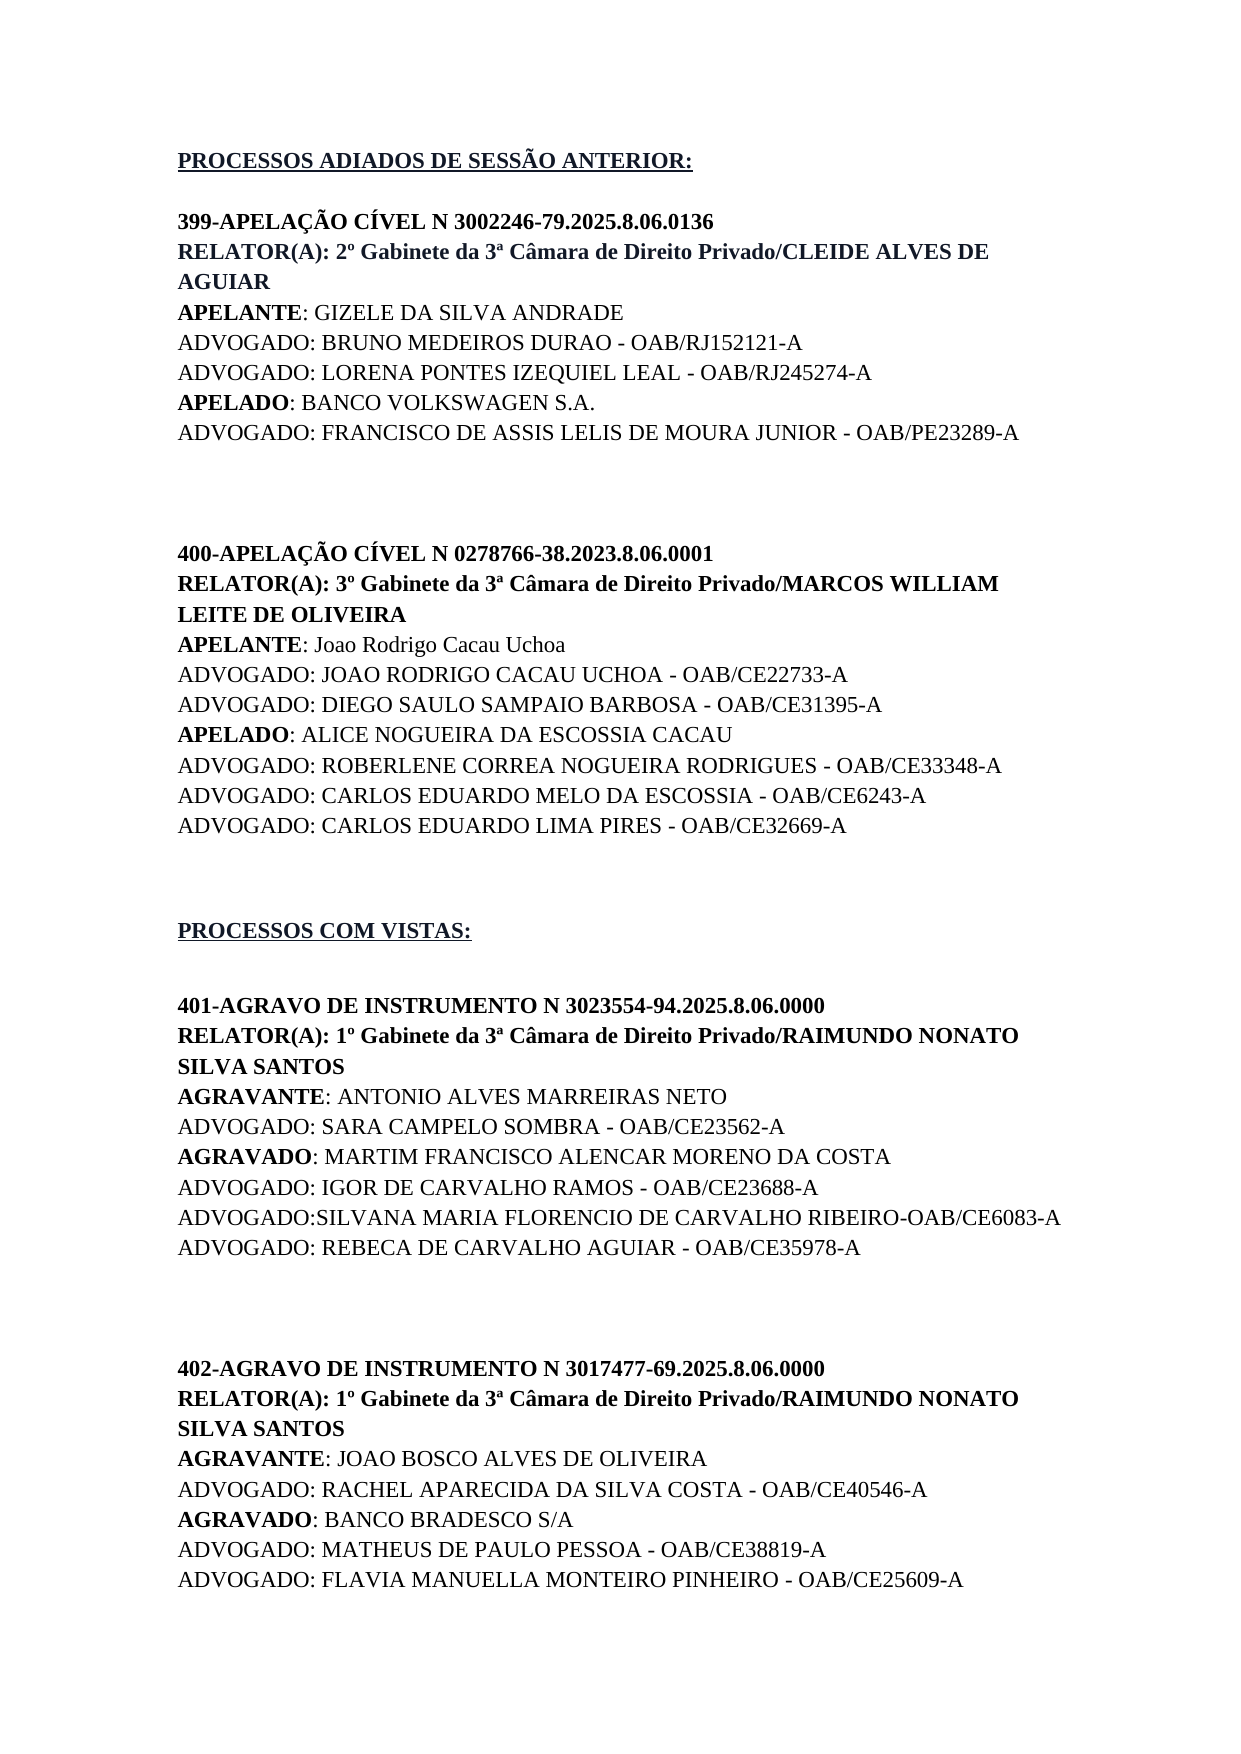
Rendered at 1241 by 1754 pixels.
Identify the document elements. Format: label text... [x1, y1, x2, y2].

text PROCESSOS COM VISTAS: [177, 917, 1063, 974]
text PROCESSOS ADIADOS DE SESSÃO ANTERIOR: 399-APELAÇÃO CÍVEL N 3002246-79.2025.8.06.0136 RELATOR(A): 2º Gabinete da 3ª Câmara de Direito Privado/CLEIDE ALVES DE AGUIAR APELANTE: GIZELE DA SILVA ANDRADE ADVOGADO: BRUNO MEDEIROS DURAO - OAB/RJ152121-A ADVOGADO: LORENA PONTES IZEQUIEL LEAL - OAB/RJ245274-A APELADO: BANCO VOLKSWAGEN S.A. ADVOGADO: FRANCISCO DE ASSIS LELIS DE MOURA JUNIOR - OAB/PE23289-A 400-APELAÇÃO CÍVEL N 0278766-38.2023.8.06.0001 RELATOR(A): 3º Gabinete da 3ª Câmara de Direito Privado/MARCOS WILLIAM LEITE DE OLIVEIRA APELANTE: Joao Rodrigo Cacau Uchoa ADVOGADO: JOAO RODRIGO CACAU UCHOA - OAB/CE22733-A ADVOGADO: DIEGO SAULO SAMPAIO BARBOSA - OAB/CE31395-A APELADO: ALICE NOGUEIRA DA ESCOSSIA CACAU ADVOGADO: ROBERLENE CORREA NOGUEIRA RODRIGUES - OAB/CE33348-A ADVOGADO: CARLOS EDUARDO MELO DA ESCOSSIA - OAB/CE6243-A ADVOGADO: CARLOS EDUARDO LIMA PIRES - OAB/CE32669-A [177, 148, 1063, 899]
text 401-AGRAVO DE INSTRUMENTO N 3023554-94.2025.8.06.0000 RELATOR(A): 1º Gabinete da 3ª Câmara de Direito Privado/RAIMUNDO NONATO SILVA SANTOS AGRAVANTE: ANTONIO ALVES MARREIRAS NETO ADVOGADO: SARA CAMPELO SOMBRA - OAB/CE23562-A AGRAVADO: MARTIM FRANCISCO ALENCAR MORENO DA COSTA ADVOGADO: IGOR DE CARVALHO RAMOS - OAB/CE23688-A ADVOGADO:SILVANA MARIA FLORENCIO DE CARVALHO RIBEIRO-OAB/CE6083-A ADVOGADO: REBECA DE CARVALHO AGUIAR - OAB/CE35978-A 402-AGRAVO DE INSTRUMENTO N 3017477-69.2025.8.06.0000 RELATOR(A): 1º Gabinete da 3ª Câmara de Direito Privado/RAIMUNDO NONATO SILVA SANTOS AGRAVANTE: JOAO BOSCO ALVES DE OLIVEIRA ADVOGADO: RACHEL APARECIDA DA SILVA COSTA - OAB/CE40546-A AGRAVADO: BANCO BRADESCO S/A ADVOGADO: MATHEUS DE PAULO PESSOA - OAB/CE38819-A ADVOGADO: FLAVIA MANUELLA MONTEIRO PINHEIRO - OAB/CE25609-A [177, 992, 1063, 1593]
